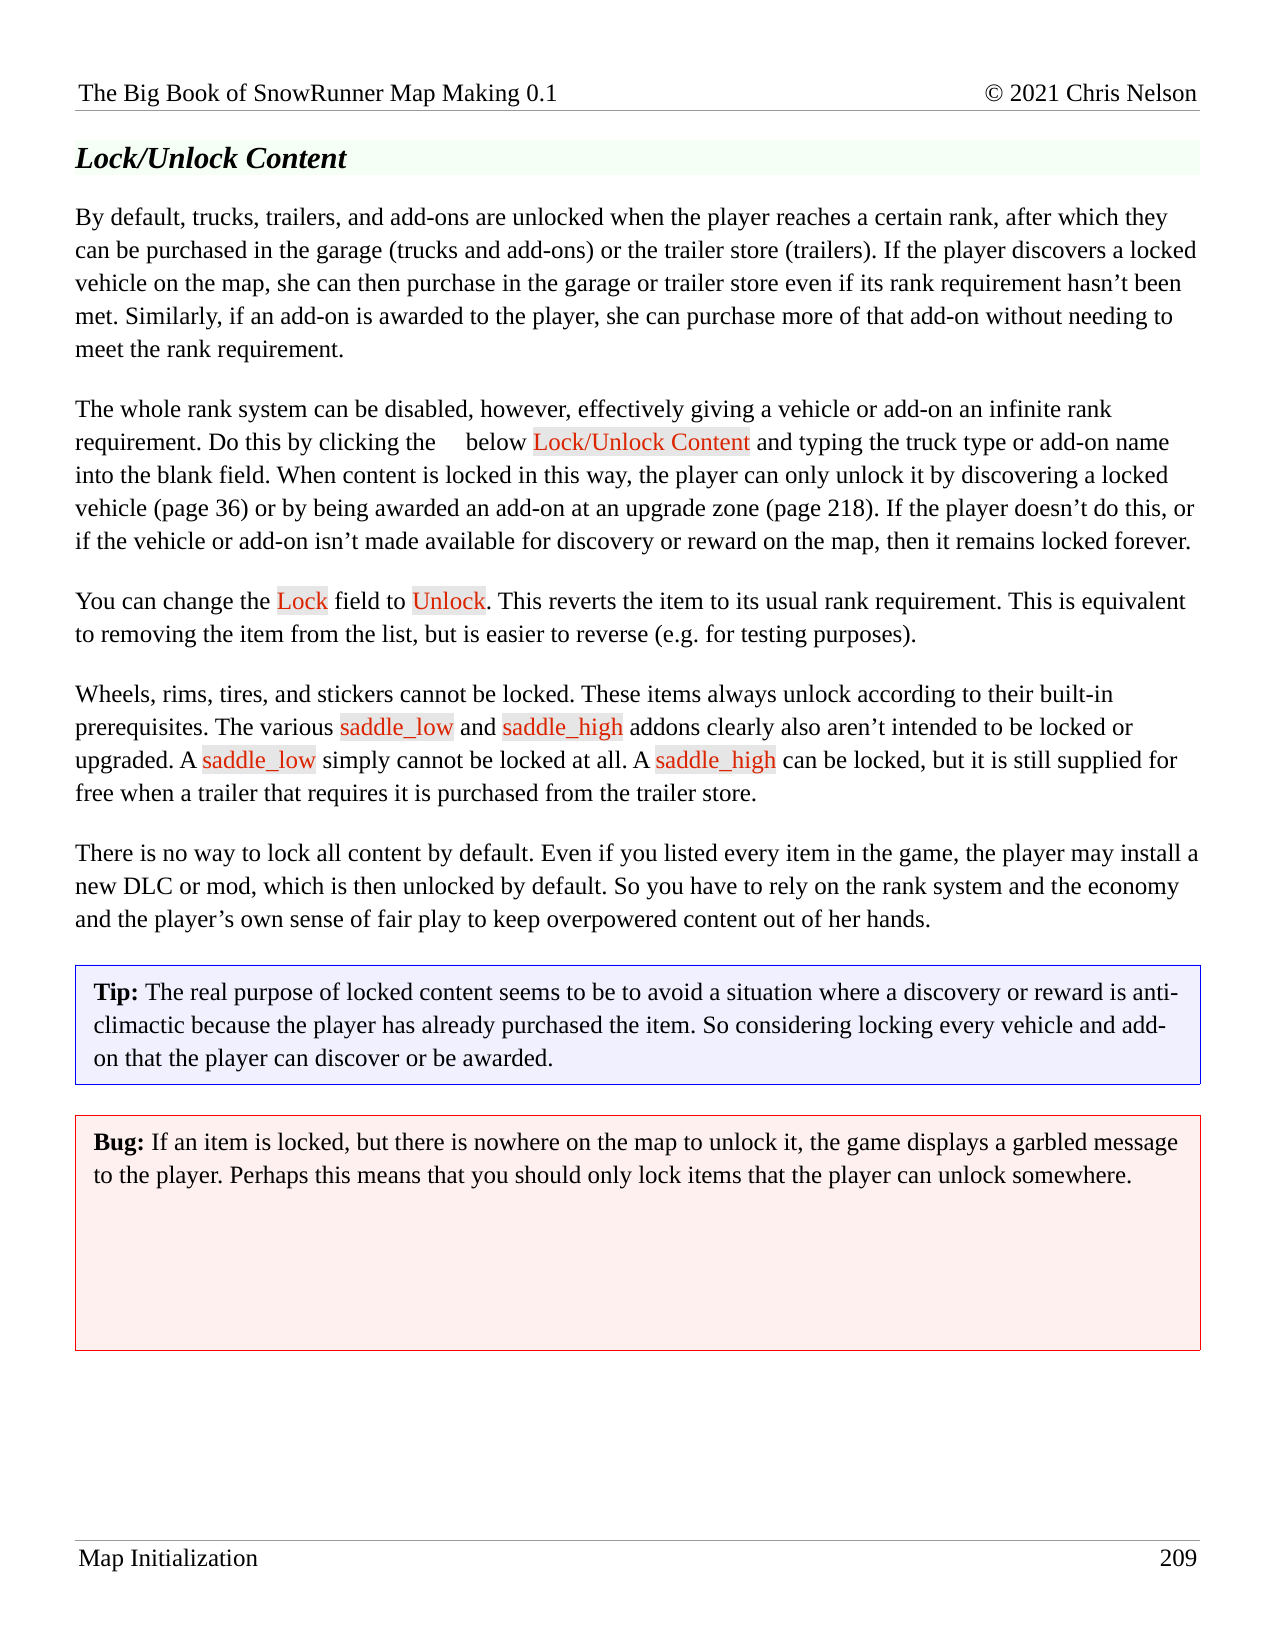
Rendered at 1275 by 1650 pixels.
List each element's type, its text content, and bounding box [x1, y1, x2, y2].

text The whole rank system can be disabled, however, effectively giving a vehicle or add-on an infinite rank requirement. Do this by clicking the ➕ below Lock/Unlock Content and typing the truck type or add-on name into the blank field. When content is locked in this way, the player can only unlock it by discovering a locked vehicle (page 36) or by being awarded an add-on at an upgrade zone (page 218). If the player doesn’t do this, or if the vehicle or add-on isn’t made available for discovery or reward on the map, then it remains locked forever. [75, 394, 1200, 555]
text You can change the Lock field to Unlock. This reverts the item to its usual rank requirement. This is equivalent to removing the item from the list, but is easier to reverse (e.g. for testing purposes). [75, 586, 1200, 648]
text There is no way to lock all content by default. Even if you listed every item in the game, the player may install a new DLC or mod, which is then unlocked by default. So you have to rely on the rank system and the economy and the player’s own sense of fair play to keep overpowered content out of her hands. [75, 838, 1200, 933]
text Wheels, rims, tires, and stickers cannot be locked. These items always unlock according to their built-in prerequisites. The various saddle_low and saddle_high addons clearly also aren’t intended to be locked or upgraded. A saddle_low simply cannot be locked at all. A saddle_high can be locked, but it is still supplied for free when a trailer that requires it is purchased from the trailer store. [75, 679, 1200, 807]
list The real purpose of locked content seems to be to avoid a situation where a discovery or reward is anti-climactic because the player has already purchased the item. So considering locking every vehicle and add-on that the player can discover or be awarded. [76, 966, 1200, 1084]
list If an item is locked, but there is nowhere on the map to unlock it, the game displays a garbled message to the player. Perhaps this means that you should only lock items that the player can unlock somewhere. [76, 1116, 1200, 1189]
text By default, trucks, trailers, and add-ons are unlocked when the player reaches a certain rank, after which they can be purchased in the garage (trucks and add-ons) or the trailer store (trailers). If the player discovers a locked vehicle on the map, she can then purchase in the garage or trailer store even if its rank requirement hasn’t been met. Similarly, if an add-on is awarded to the player, she can purchase more of that add-on without needing to meet the rank requirement. [75, 202, 1200, 363]
subtitle Lock/Unlock Content [75, 140, 1200, 175]
